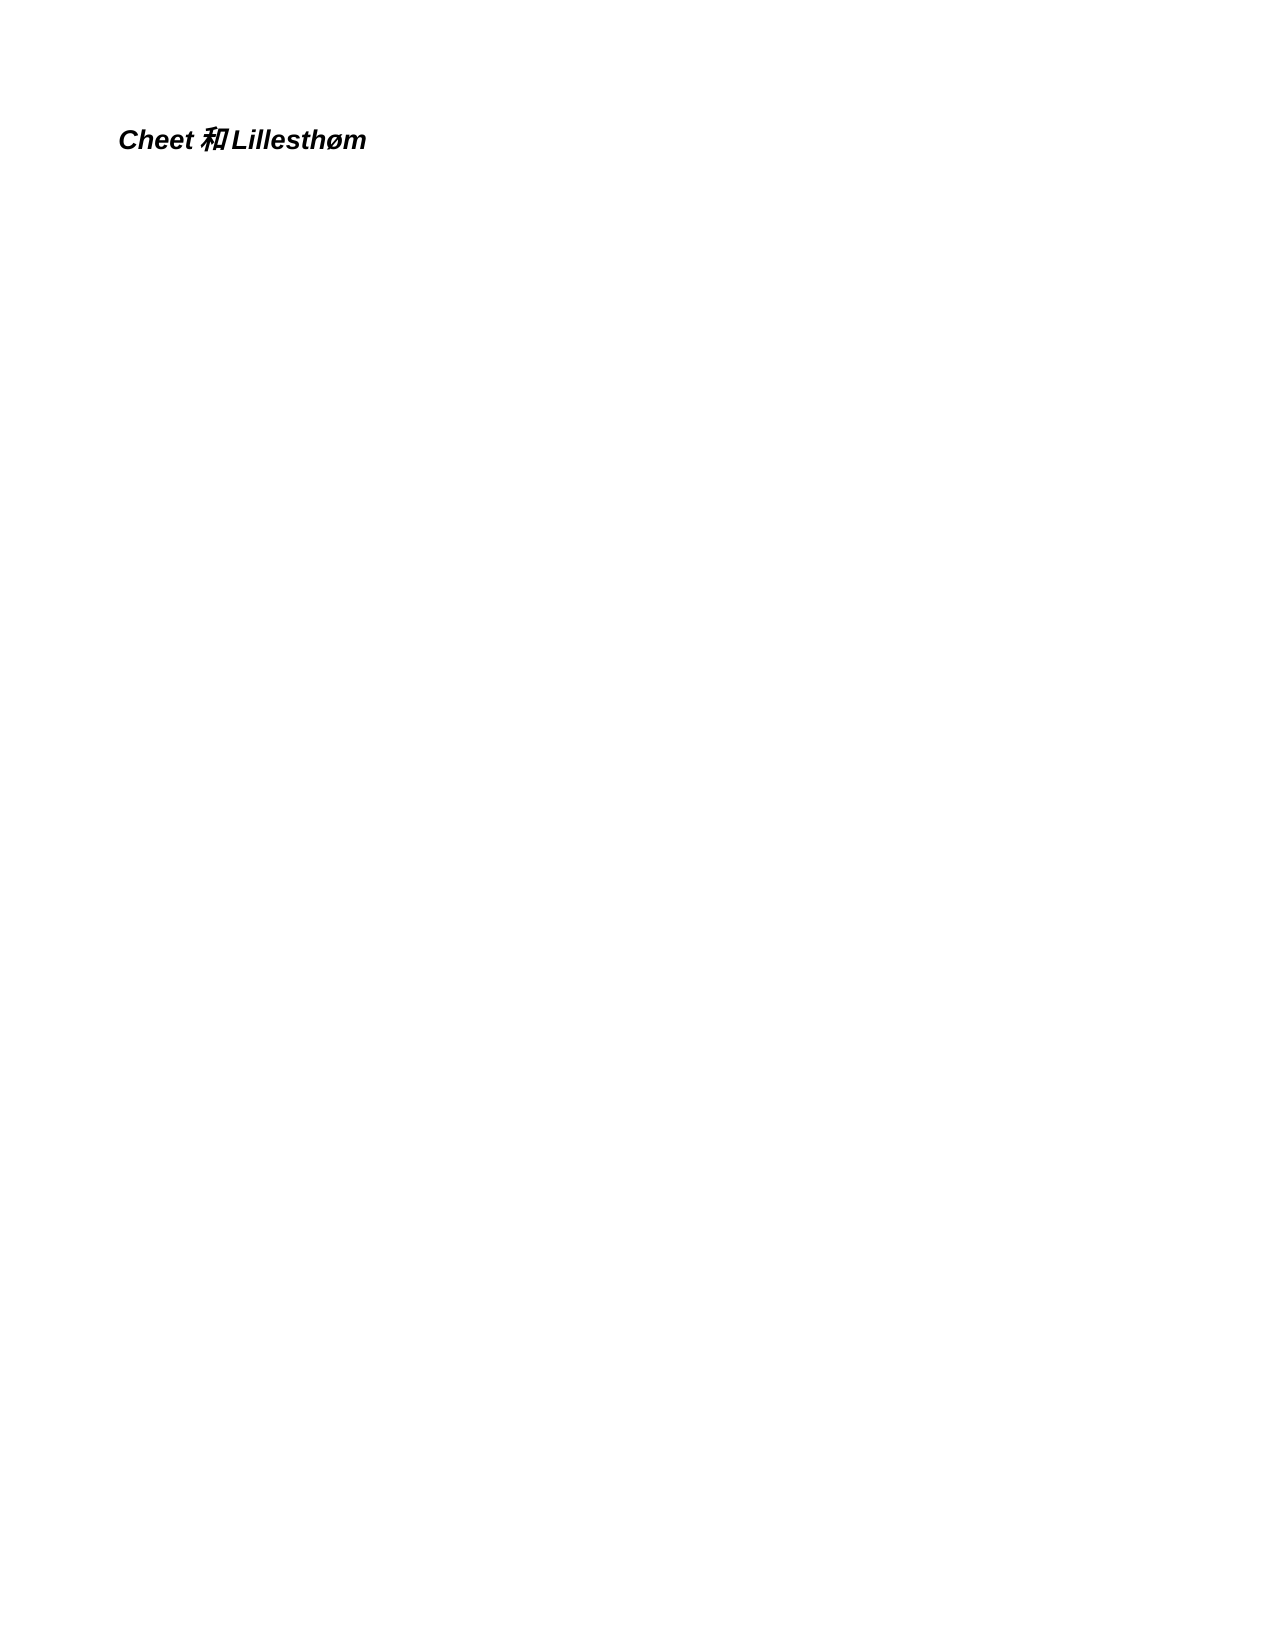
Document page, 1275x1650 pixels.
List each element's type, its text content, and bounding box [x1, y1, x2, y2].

subtitle Cheet和Lillesthøm [118, 118, 1157, 157]
